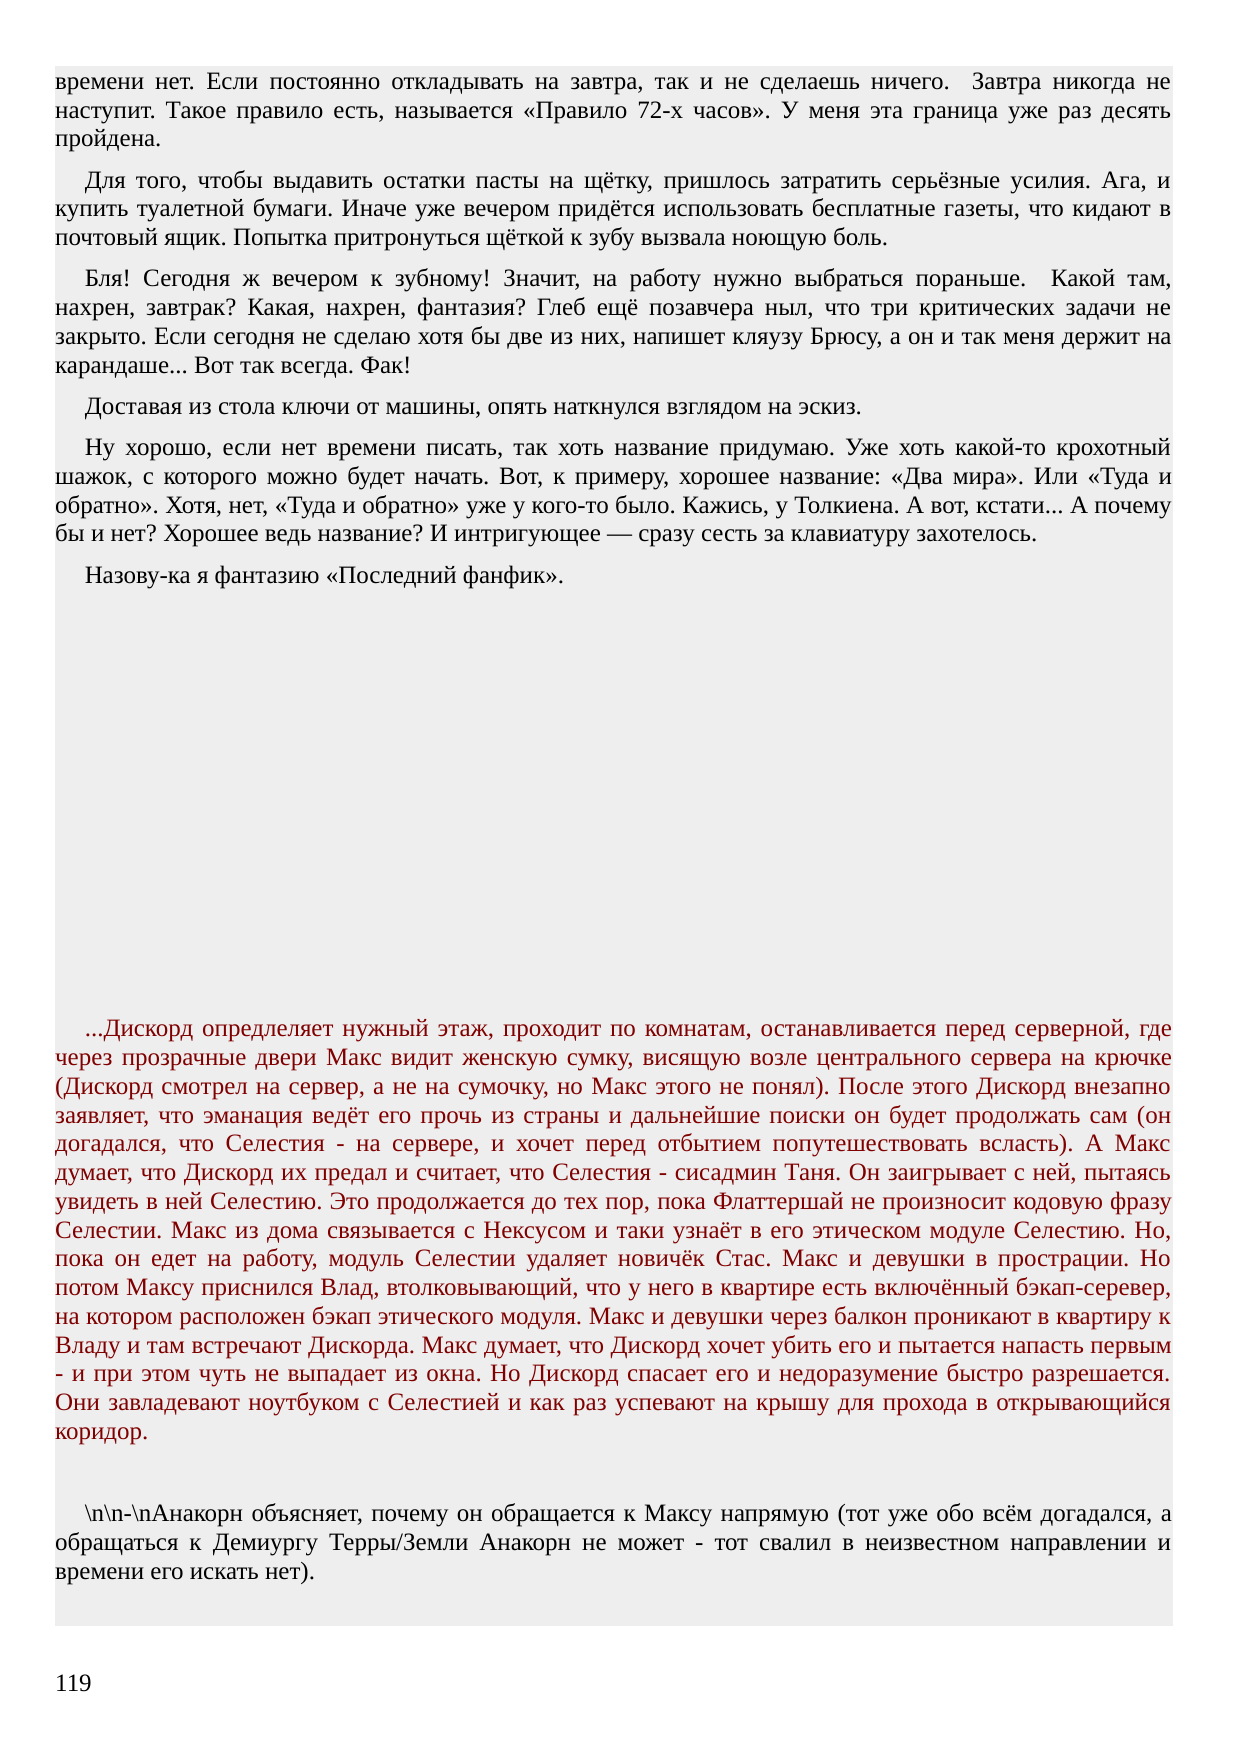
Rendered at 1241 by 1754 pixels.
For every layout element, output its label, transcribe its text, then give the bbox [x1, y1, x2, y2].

text времени нет. Если постоянно откладывать на завтра, так и не сделаешь ничего. Завтра никогда не наступит. Такое правило есть, называется «Правило 72-х часов». У меня эта граница уже раз десять пройдена. [55, 66, 1173, 152]
text Бля! Сегодня ж вечером к зубному! Значит, на работу нужно выбраться пораньше. Какой там, нахрен, завтрак? Какая, нахрен, фантазия? Глеб ещё позавчера ныл, что три критических задачи не закрыто. Если сегодня не сделаю хотя бы две из них, напишет кляузу Брюсу, а он и так меня держит на карандаше... Вот так всегда. Фак! [55, 263, 1173, 378]
text ...Дискорд опредлеляет нужный этаж, проходит по комнатам, останавливается перед серверной, где через прозрачные двери Макс видит женскую сумку, висящую возле центрального сервера на крючке (Дискорд смотрел на сервер, а не на сумочку, но Макс этого не понял). После этого Дискорд внезапно заявляет, что эманация ведёт его прочь из страны и дальнейшие поиски он будет продолжать сам (он догадался, что Селестия - на сервере, и хочет перед отбытием попутешествовать всласть). А Макс думает, что Дискорд их предал и считает, что Селестия - сисадмин Таня. Он заигрывает с ней, пытаясь увидеть в ней Селестию. Это продолжается до тех пор, пока Флаттершай не произносит кодовую фразу Селестии. Макс из дома связывается с Нексусом и таки узнаёт в его этическом модуле Селестию. Но, пока он едет на работу, модуль Селестии удаляет новичёк Стас. Макс и девушки в прострации. Но потом Максу приснился Влад, втолковывающий, что у него в квартире есть включённый бэкап-серевер, на котором расположен бэкап этического модуля. Макс и девушки через балкон проникают в квартиру к Владу и там встречают Дискорда. Макс думает, что Дискорд хочет убить его и пытается напасть первым - и при этом чуть не выпадает из окна. Но Дискорд спасает его и недоразумение быстро разрешается. Они завладевают ноутбуком с Селестией и как раз успевают на крышу для прохода в открывающийся коридор. [55, 1013, 1173, 1445]
text \n\n-\nАнакорн объясняет, почему он обращается к Максу напрямую (тот уже обо всём догадался, а обращаться к Демиургу Терры/Земли Анакорн не может - тот свалил в неизвестном направлении и времени его искать нет). [55, 1498, 1173, 1585]
text Для того, чтобы выдавить остатки пасты на щётку, пришлось затратить серьёзные усилия. Ага, и купить туалетной бумаги. Иначе уже вечером придётся использовать бесплатные газеты, что кидают в почтовый ящик. Попытка притронуться щёткой к зубу вызвала ноющую боль. [55, 165, 1173, 251]
text Назову-ка я фантазию «Последний фанфик». [55, 560, 1173, 588]
text Ну хорошо, если нет времени писать, так хоть название придумаю. Уже хоть какой-то крохотный шажок, с которого можно будет начать. Вот, к примеру, хорошее название: «Два мира». Или «Туда и обратно». Хотя, нет, «Туда и обратно» уже у кого-то было. Кажись, у Толкиена. А вот, кстати... А почему бы и нет? Хорошее ведь название? И интригующее — сразу сесть за клавиатуру захотелось. [55, 432, 1173, 547]
text Доставая из стола ключи от машины, опять наткнулся взглядом на эскиз. [55, 391, 1173, 420]
